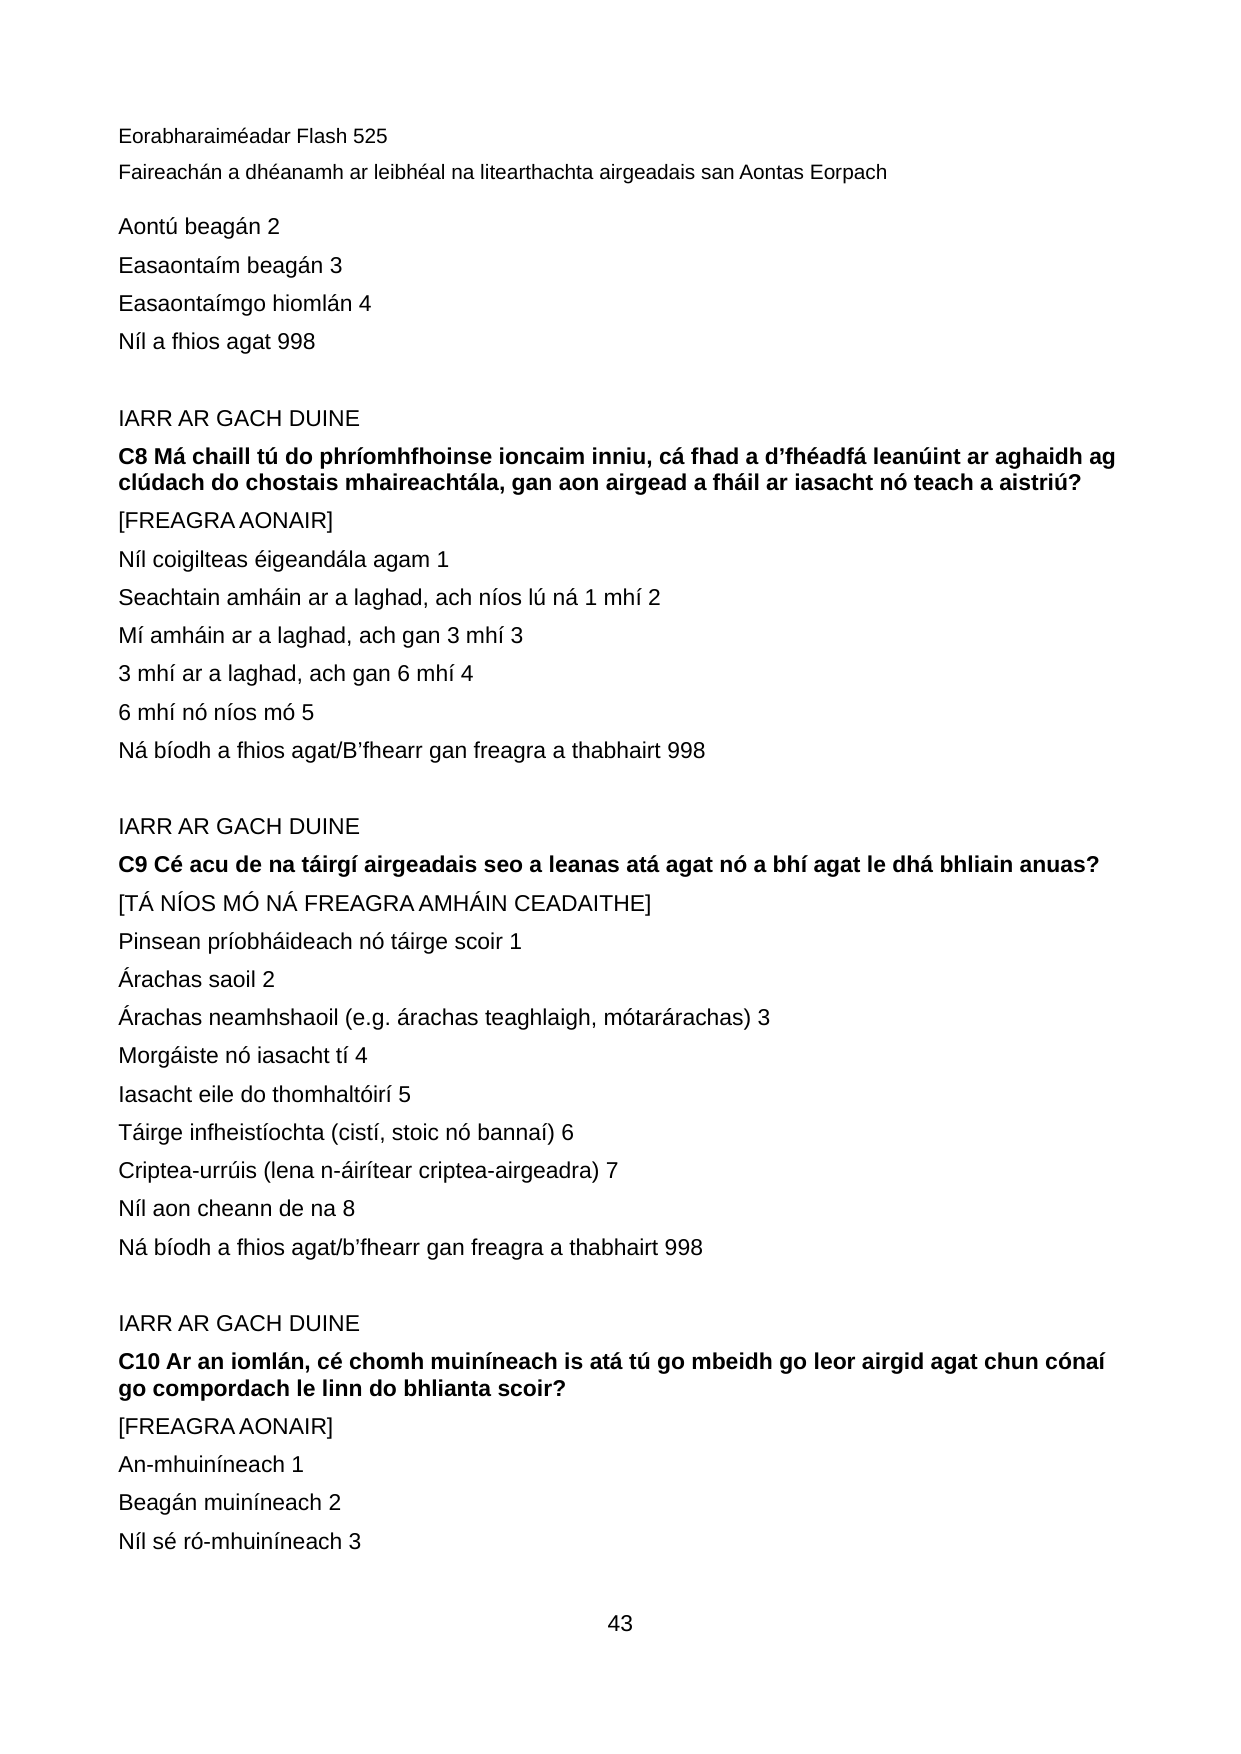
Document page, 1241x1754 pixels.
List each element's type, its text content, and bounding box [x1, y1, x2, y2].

text Easaontaímgo hiomlán 4 [118, 290, 1122, 316]
text Árachas neamhshaoil (e.g. árachas teaghlaigh, mótarárachas) 3 [118, 1004, 1122, 1031]
text C10 Ar an iomlán, cé chomh muiníneach is atá tú go mbeidh go leor airgid agat chun cónaí go compordach le linn do bhlianta scoir? [118, 1348, 1122, 1401]
text Ná bíodh a fhios agat/b’fhearr gan freagra a thabhairt 998 [118, 1234, 1122, 1260]
text Iasacht eile do thomhaltóirí 5 [118, 1081, 1122, 1107]
text Níl a fhios agat 998 [118, 328, 1122, 354]
text Árachas saoil 2 [118, 966, 1122, 992]
text C9 Cé acu de na táirgí airgeadais seo a leanas atá agat nó a bhí agat le dhá bhliain anuas? [118, 851, 1122, 878]
text Níl sé ró-mhuiníneach 3 [118, 1528, 1122, 1554]
text Pinsean príobháideach nó táirge scoir 1 [118, 928, 1122, 954]
text An-mhuiníneach 1 [118, 1451, 1122, 1477]
text [TÁ NÍOS MÓ NÁ FREAGRA AMHÁIN CEADAITHE] [118, 889, 1122, 916]
text 6 mhí nó níos mó 5 [118, 698, 1122, 725]
text Níl aon cheann de na 8 [118, 1195, 1122, 1222]
text Ná bíodh a fhios agat/B’fhearr gan freagra a thabhairt 998 [118, 737, 1122, 763]
text Mí amháin ar a laghad, ach gan 3 mhí 3 [118, 622, 1122, 648]
text IARR AR GACH DUINE [118, 1310, 1122, 1336]
text IARR AR GACH DUINE [118, 813, 1122, 839]
text IARR AR GACH DUINE [118, 404, 1122, 431]
text C8 Má chaill tú do phríomhfhoinse ioncaim inniu, cá fhad a d’fhéadfá leanúint ar aghaidh ag clúdach do chostais mhaireachtála, gan aon airgead a fháil ar iasacht nó teach a aistriú? [118, 443, 1122, 495]
text Beagán muiníneach 2 [118, 1489, 1122, 1516]
text Criptea-urrúis (lena n-áirítear criptea-airgeadra) 7 [118, 1157, 1122, 1183]
text Aontú beagán 2 [118, 213, 1122, 240]
text Níl coigilteas éigeandála agam 1 [118, 546, 1122, 572]
text [FREAGRA AONAIR] [118, 1413, 1122, 1439]
text 3 mhí ar a laghad, ach gan 6 mhí 4 [118, 660, 1122, 687]
text Seachtain amháin ar a laghad, ach níos lú ná 1 mhí 2 [118, 584, 1122, 610]
text Easaontaím beagán 3 [118, 252, 1122, 278]
text Morgáiste nó iasacht tí 4 [118, 1042, 1122, 1069]
text Táirge infheistíochta (cistí, stoic nó bannaí) 6 [118, 1119, 1122, 1145]
text [FREAGRA AONAIR] [118, 507, 1122, 534]
